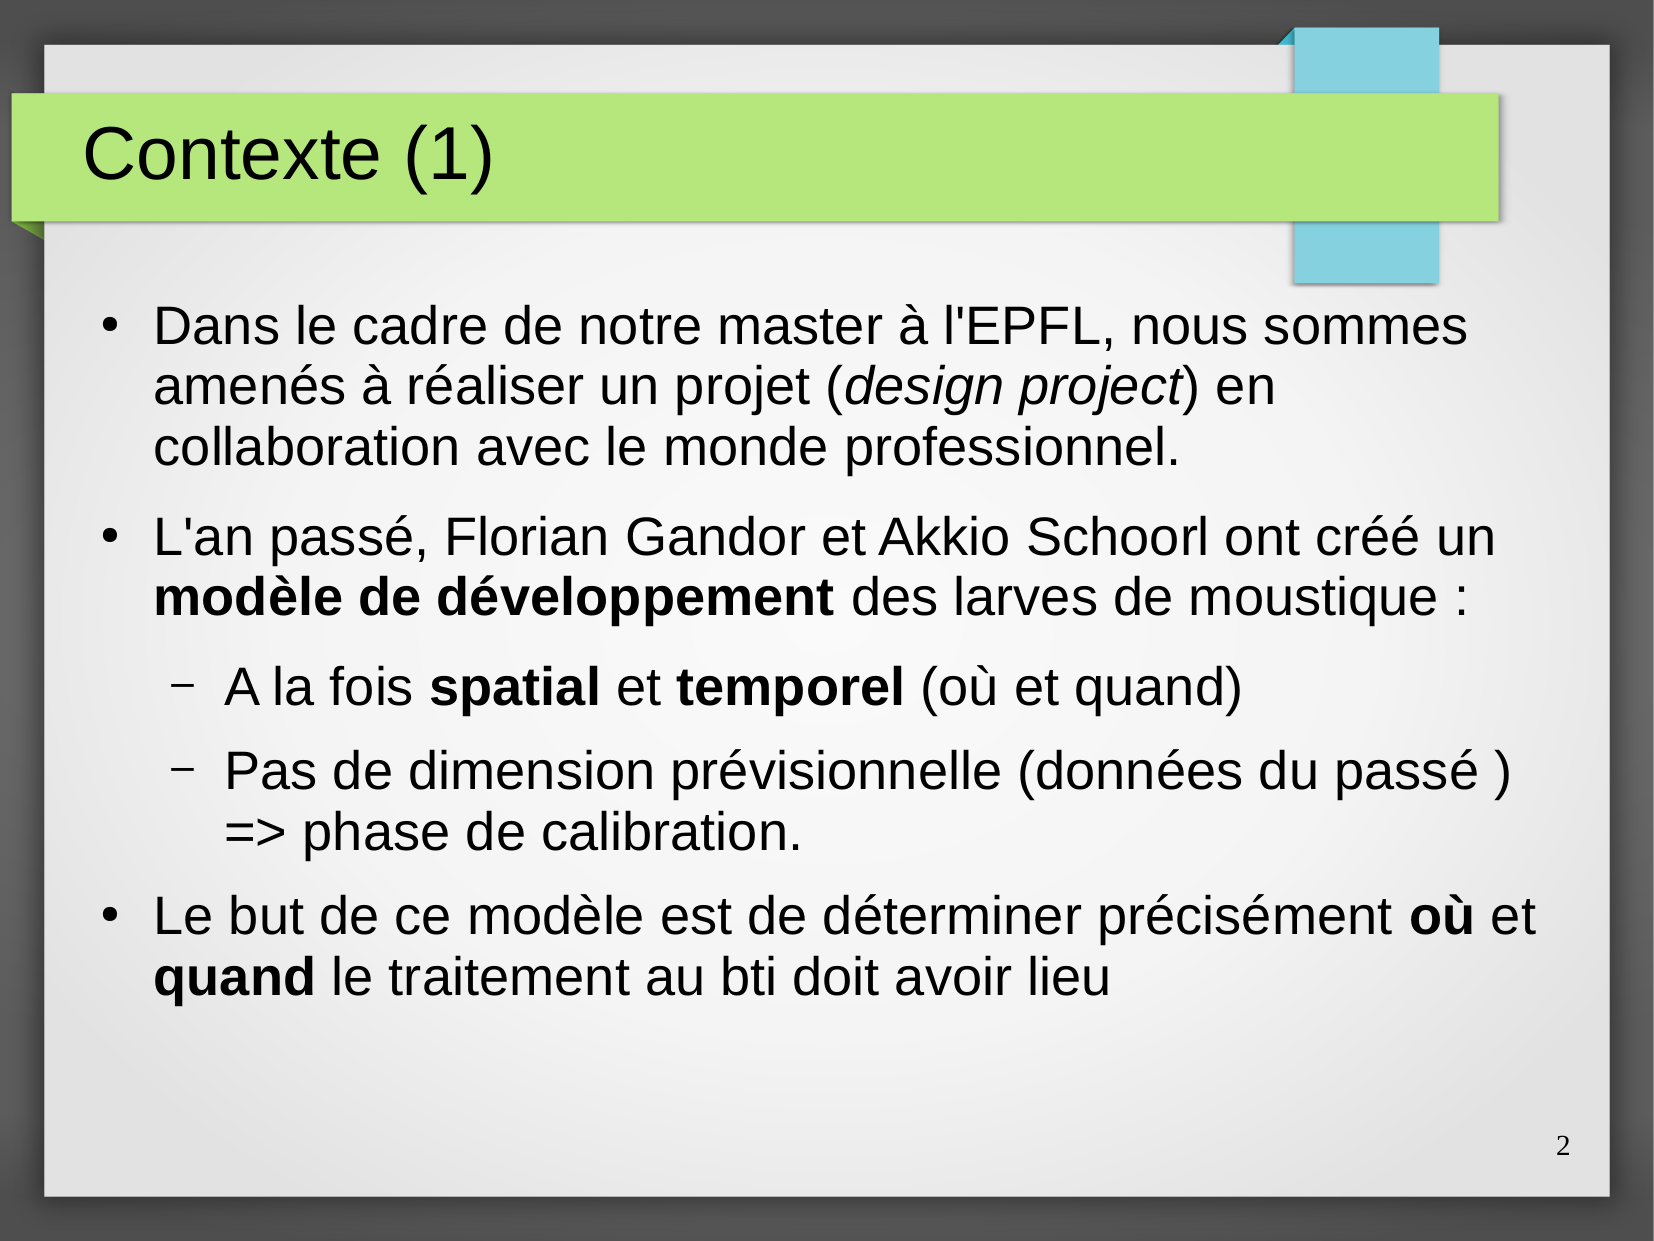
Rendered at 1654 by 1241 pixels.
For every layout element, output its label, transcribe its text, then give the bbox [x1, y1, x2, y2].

picture [0, 0, 1654, 1241]
list Dans le cadre de notre master à l'EPFL, nous sommes amenés à réaliser un projet (design project) en collaboration avec le monde professionnel. L'an passé, Florian Gandor et Akkio Schoorl ont créé un modèle de développement des larves de moustique : A la fois spatial et temporel (où et quand) Pas de dimension prévisionnelle (données du passé ) => phase de calibration. Le but de ce modèle est de déterminer précisément où et quand le traitement au bti doit avoir lieu [82, 295, 1571, 1015]
title Contexte (1) [82, 94, 1264, 213]
